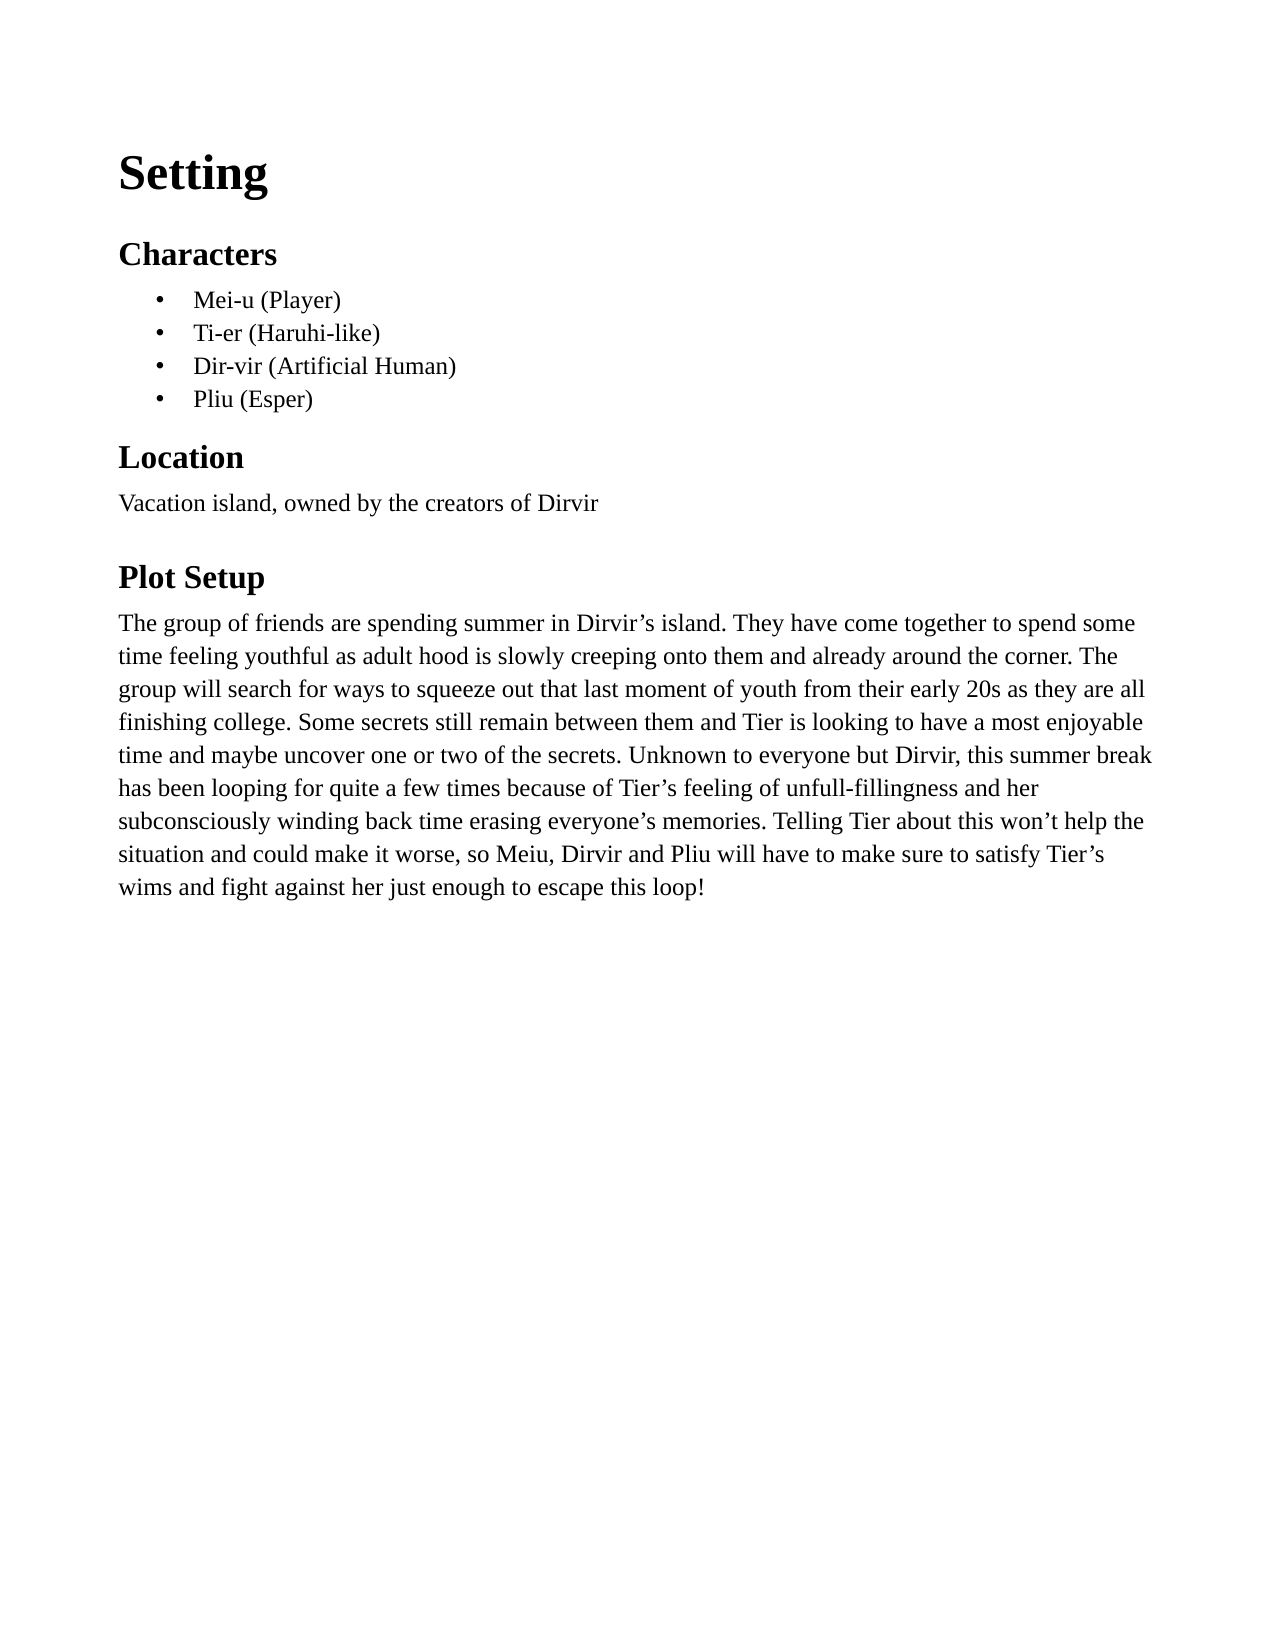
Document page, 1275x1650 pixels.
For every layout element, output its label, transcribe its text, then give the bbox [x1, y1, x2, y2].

text The group of friends are spending summer in Dirvir’s island. They have come together to spend some time feeling youthful as adult hood is slowly creeping onto them and already around the corner. The group will search for ways to squeeze out that last moment of youth from their early 20s as they are all finishing college. Some secrets still remain between them and Tier is looking to have a most enjoyable time and maybe uncover one or two of the secrets. Unknown to everyone but Dirvir, this summer break has been looping for quite a few times because of Tier’s feeling of unfull-fillingness and her subconsciously winding back time erasing everyone’s memories. Telling Tier about this won’t help the situation and could make it worse, so Meiu, Dirvir and Pliu will have to make sure to satisfy Tier’s wims and fight against her just enough to escape this loop! [118, 608, 1157, 901]
list Pliu (Esper) [156, 384, 1157, 413]
subtitle Plot Setup [118, 557, 1157, 595]
list Mei-u (Player) [156, 285, 1157, 313]
subtitle Location [118, 438, 1157, 476]
subtitle Characters [118, 234, 1157, 272]
subtitle Setting [118, 143, 1157, 201]
list Dir-vir (Artificial Human) [156, 351, 1157, 379]
text Vacation island, owned by the creators of Dirvir [118, 488, 1157, 517]
list Ti-er (Haruhi-like) [156, 318, 1157, 347]
